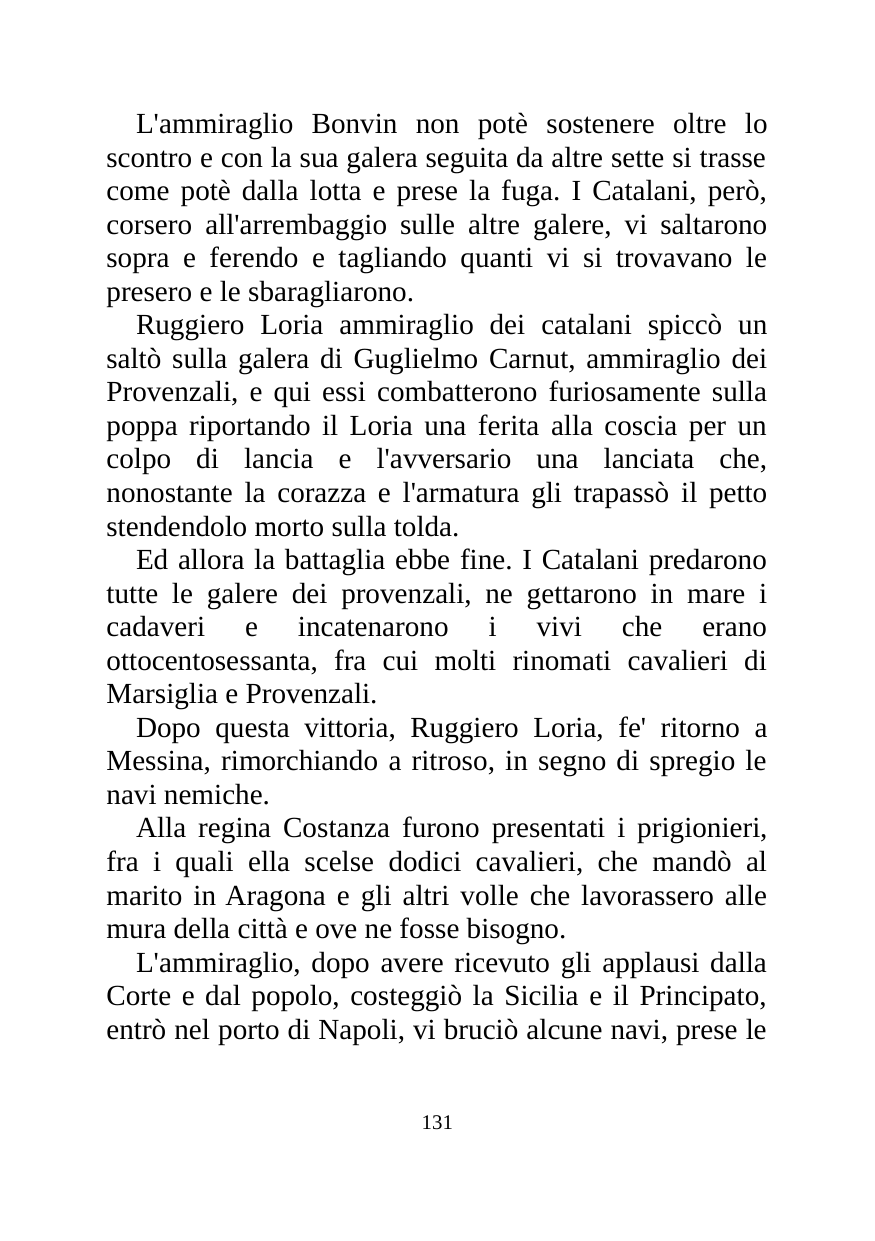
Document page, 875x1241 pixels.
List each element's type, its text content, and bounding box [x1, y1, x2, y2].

text Ruggiero Loria ammiraglio dei catalani spiccò un saltò sulla galera di Guglielmo Carnut, ammiraglio dei Provenzali, e qui essi combatterono furiosamente sulla poppa riportando il Loria una ferita alla coscia per un colpo di lancia e l'avversario una lanciata che, nonostante la corazza e l'armatura gli trapassò il petto stendendolo morto sulla tolda. [106, 307, 768, 542]
text Ed allora la battaglia ebbe fine. I Catalani predarono tutte le galere dei provenzali, ne gettarono in mare i cadaveri e incatenarono i vivi che erano ottocentosessanta, fra cui molti rinomati cavalieri di Marsiglia e Provenzali. [106, 542, 768, 710]
text Alla regina Costanza furono presentati i prigionieri, fra i quali ella scelse dodici cavalieri, che mandò al marito in Aragona e gli altri volle che lavorassero alle mura della città e ove ne fosse bisogno. [106, 811, 768, 945]
text Dopo questa vittoria, Ruggiero Loria, fe' ritorno a Messina, rimorchiando a ritroso, in segno di spregio le navi nemiche. [106, 710, 768, 811]
text L'ammiraglio Bonvin non potè sostenere oltre lo scontro e con la sua galera seguita da altre sette si trasse come potè dalla lotta e prese la fuga. I Catalani, però, corsero all'arrembaggio sulle altre galere, vi saltarono sopra e ferendo e tagliando quanti vi si trovavano le presero e le sbaragliarono. [106, 106, 768, 307]
text L'ammiraglio, dopo avere ricevuto gli applausi dalla Corte e dal popolo, costeggiò la Sicilia e il Principato, entrò nel porto di Napoli, vi bruciò alcune navi, prese le [106, 945, 768, 1045]
